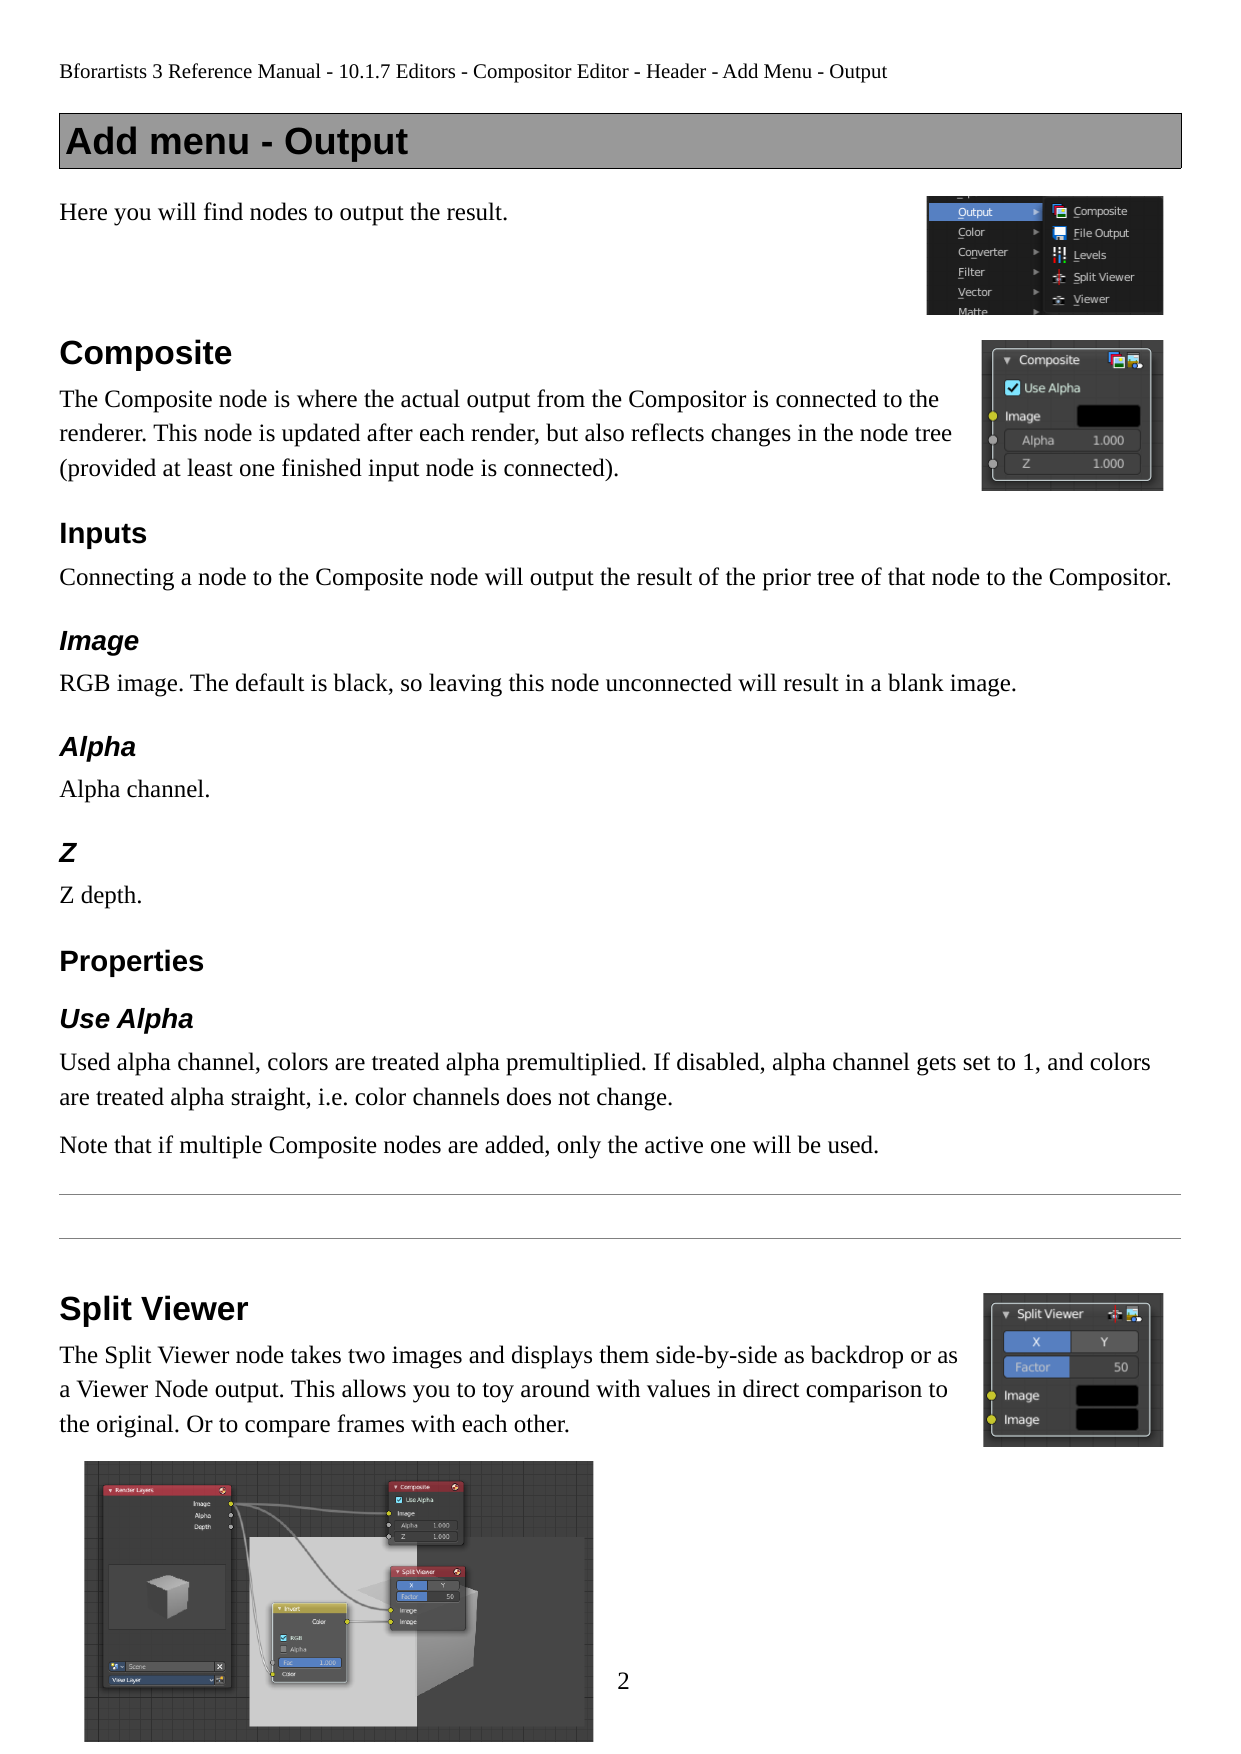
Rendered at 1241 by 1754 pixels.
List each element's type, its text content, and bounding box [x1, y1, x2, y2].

text Here you will find nodes to output the result. [59, 197, 926, 225]
table_header Add menu - Output [60, 114, 1181, 168]
text RGB image. The default is black, so leaving this node unconnected will result in a blank image. [59, 668, 1181, 697]
subtitle Image [59, 624, 1181, 656]
subtitle Properties [59, 944, 1181, 978]
text Connecting a node to the Composite node will output the result of the prior tree of that node to the Compositor. [59, 562, 1181, 591]
subtitle Z [59, 836, 1181, 868]
subtitle Split Viewer [59, 1289, 1181, 1327]
text Alpha channel. [59, 774, 1181, 803]
picture [983, 1293, 1164, 1447]
subtitle Inputs [59, 516, 1181, 550]
text Note that if multiple Composite nodes are added, only the active one will be used. [59, 1131, 1181, 1159]
picture [926, 196, 1164, 315]
text Used alpha channel, colors are treated alpha premultiplied. If disabled, alpha channel gets set to 1, and colors are treated alpha straight, i.e. color channels does not change. [59, 1047, 1181, 1110]
picture [981, 340, 1164, 491]
subtitle Composite [59, 332, 1181, 371]
picture [84, 1461, 594, 1742]
text The Split Viewer node takes two images and displays them side-by-side as backdrop or as a Viewer Node output. This allows you to toy around with values in direct comparison to the original. Or to compare frames with each other. [59, 1340, 983, 1438]
text The Composite node is where the actual output from the Compositor is connected to the renderer. This node is updated after each render, but also reflects changes in the node tree (provided at least one finished input node is connected). [59, 384, 981, 481]
text Z depth. [59, 880, 1181, 909]
subtitle Use Alpha [59, 1003, 1181, 1034]
subtitle Alpha [59, 730, 1181, 762]
